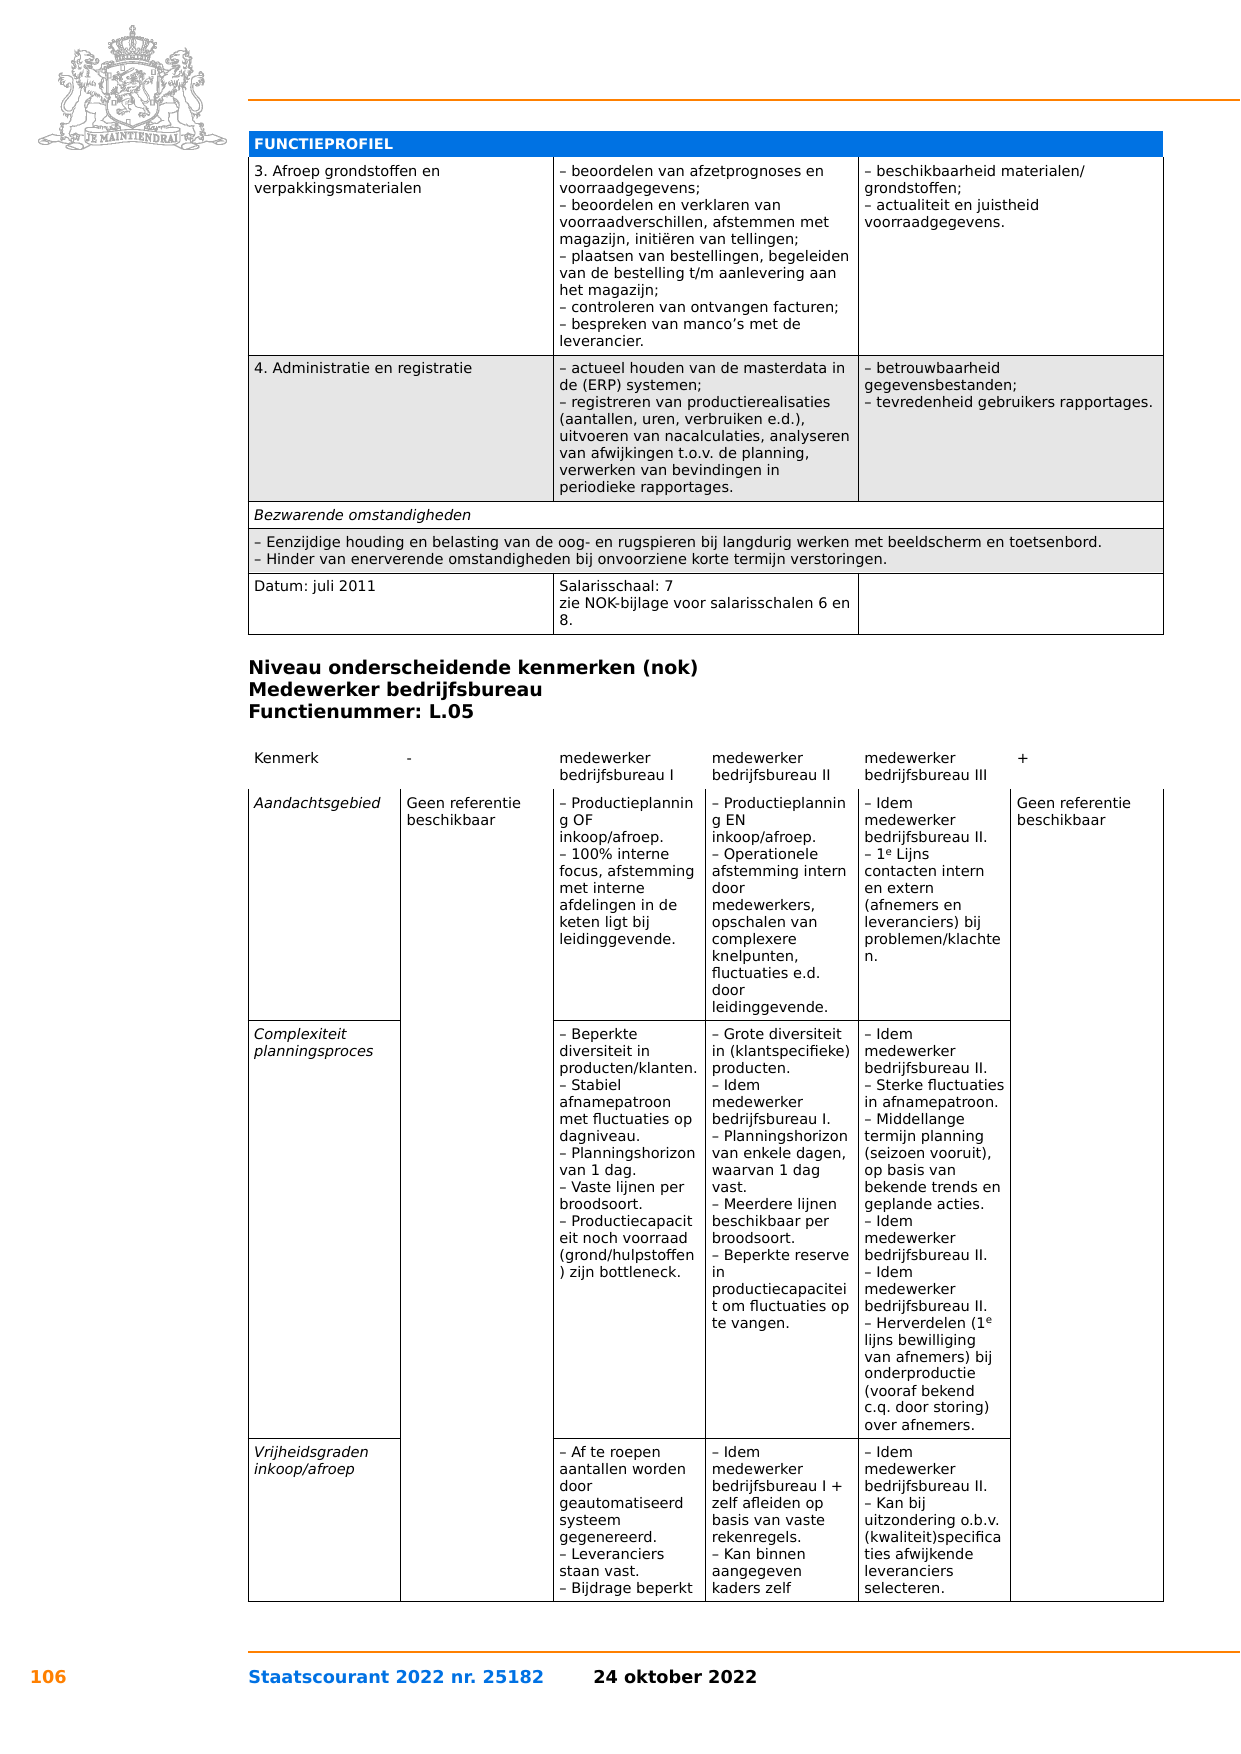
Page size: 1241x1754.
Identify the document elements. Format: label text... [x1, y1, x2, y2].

table_cell Geen referentie beschikbaar [1011, 790, 1163, 1601]
table_cell – Idem medewerker bedrijfsbureau II. – Sterke fluctuaties in afnamepatroon. – Middellange termijn planning (seizoen vooruit), op basis van bekende trends en geplande acties. – Idem medewerker bedrijfsbureau II. – Idem medewerker bedrijfsbureau II. – Herverdelen (1e lijns bewilliging van afnemers) bij onderproductie (vooraf bekend c.q. door storing) over afnemers. [859, 1021, 1010, 1438]
table_cell – Idem medewerker bedrijfsbureau II. – Kan bij uitzondering o.b.v. (kwaliteit)specificaties afwijkende leveranciers selecteren. [859, 1439, 1010, 1601]
table_cell – Beperkte diversiteit in producten/klanten. – Stabiel afnamepatroon met fluctuaties op dagniveau. – Planningshorizon van 1 dag. – Vaste lijnen per broodsoort. – Productiecapaciteit noch voorraad (grond/hulpstoffen) zijn bottleneck. [554, 1021, 705, 1438]
table_cell [859, 574, 1163, 634]
picture [38, 25, 227, 150]
table_header medewerker bedrijfsbureau II [706, 746, 858, 789]
table_cell – actueel houden van de masterdata in de (ERP) systemen; – registreren van productierealisaties (aantallen, uren, verbruiken e.d.), uitvoeren van nacalculaties, analyseren van afwijkingen t.o.v. de planning, verwerken van bevindingen in periodieke rapportages. [554, 356, 858, 501]
text Medewerker bedrijfsbureau [248, 679, 1163, 701]
table_cell Vrijheidsgraden inkoop/afroep [249, 1439, 400, 1601]
table_cell 4. Administratie en registratie [249, 356, 553, 501]
table_cell – beoordelen van afzetprognoses en voorraadgegevens; – beoordelen en verklaren van voorraadverschillen, afstemmen met magazijn, initiëren van tellingen; – plaatsen van bestellingen, begeleiden van de bestelling t/m aanlevering aan het magazijn; – controleren van ontvangen facturen; – bespreken van manco’s met de leverancier. [554, 158, 858, 354]
table_header + [1011, 746, 1163, 789]
table_cell – Productieplanning EN inkoop/afroep. – Operationele afstemming intern door medewerkers, opschalen van complexere knelpunten, fluctuaties e.d. door leidinggevende. [706, 790, 858, 1020]
table_header medewerker bedrijfsbureau I [554, 746, 705, 789]
table_cell – Grote diversiteit in (klantspecifieke) producten. – Idem medewerker bedrijfsbureau I. – Planningshorizon van enkele dagen, waarvan 1 dag vast. – Meerdere lijnen beschikbaar per broodsoort. – Beperkte reserve in productiecapaciteit om fluctuaties op te vangen. [706, 1021, 858, 1438]
text Functienummer: L.05 [248, 701, 1163, 723]
table_cell – beschikbaarheid materialen/ grondstoffen; – actualiteit en juistheid voorraadgegevens. [859, 158, 1163, 354]
table_cell Aandachtsgebied [249, 790, 400, 1020]
table_cell – betrouwbaarheid gegevensbestanden; – tevredenheid gebruikers rapportages. [859, 356, 1163, 501]
table_cell Datum: juli 2011 [249, 574, 553, 634]
table_cell – Eenzijdige houding en belasting van de oog- en rugspieren bij langdurig werken met beeldscherm en toetsenbord. – Hinder van enerverende omstandigheden bij onvoorziene korte termijn verstoringen. [249, 529, 1163, 572]
table_cell – Idem medewerker bedrijfsbureau I + zelf afleiden op basis van vaste rekenregels. – Kan binnen aangegeven kaders zelf [706, 1439, 858, 1601]
table_cell – Idem medewerker bedrijfsbureau II. – 1e Lijns contacten intern en extern (afnemers en leveranciers) bij problemen/klachten. [859, 790, 1010, 1020]
table_header Kenmerk [249, 746, 400, 789]
table_cell Bezwarende omstandigheden [249, 502, 1163, 528]
text Niveau onderscheidende kenmerken (nok) [248, 657, 1163, 679]
table_cell Geen referentie beschikbaar [401, 790, 553, 1601]
table_header - [401, 746, 553, 789]
table_cell – Productieplanning OF inkoop/afroep. – 100% interne focus, afstemming met interne afdelingen in de keten ligt bij leidinggevende. [554, 790, 705, 1020]
table_cell 3. Afroep grondstoffen en verpakkingsmaterialen [249, 158, 553, 354]
table_header medewerker bedrijfsbureau III [859, 746, 1010, 789]
table_header FUNCTIEPROFIEL [249, 131, 1163, 157]
table_cell Complexiteit planningsproces [249, 1021, 400, 1438]
table_cell – Af te roepen aantallen worden door geautomatiseerd systeem gegenereerd. – Leveranciers staan vast. – Bijdrage beperkt [554, 1439, 705, 1601]
table_cell Salarisschaal: 7 zie NOK-bijlage voor salarisschalen 6 en 8. [554, 574, 858, 634]
